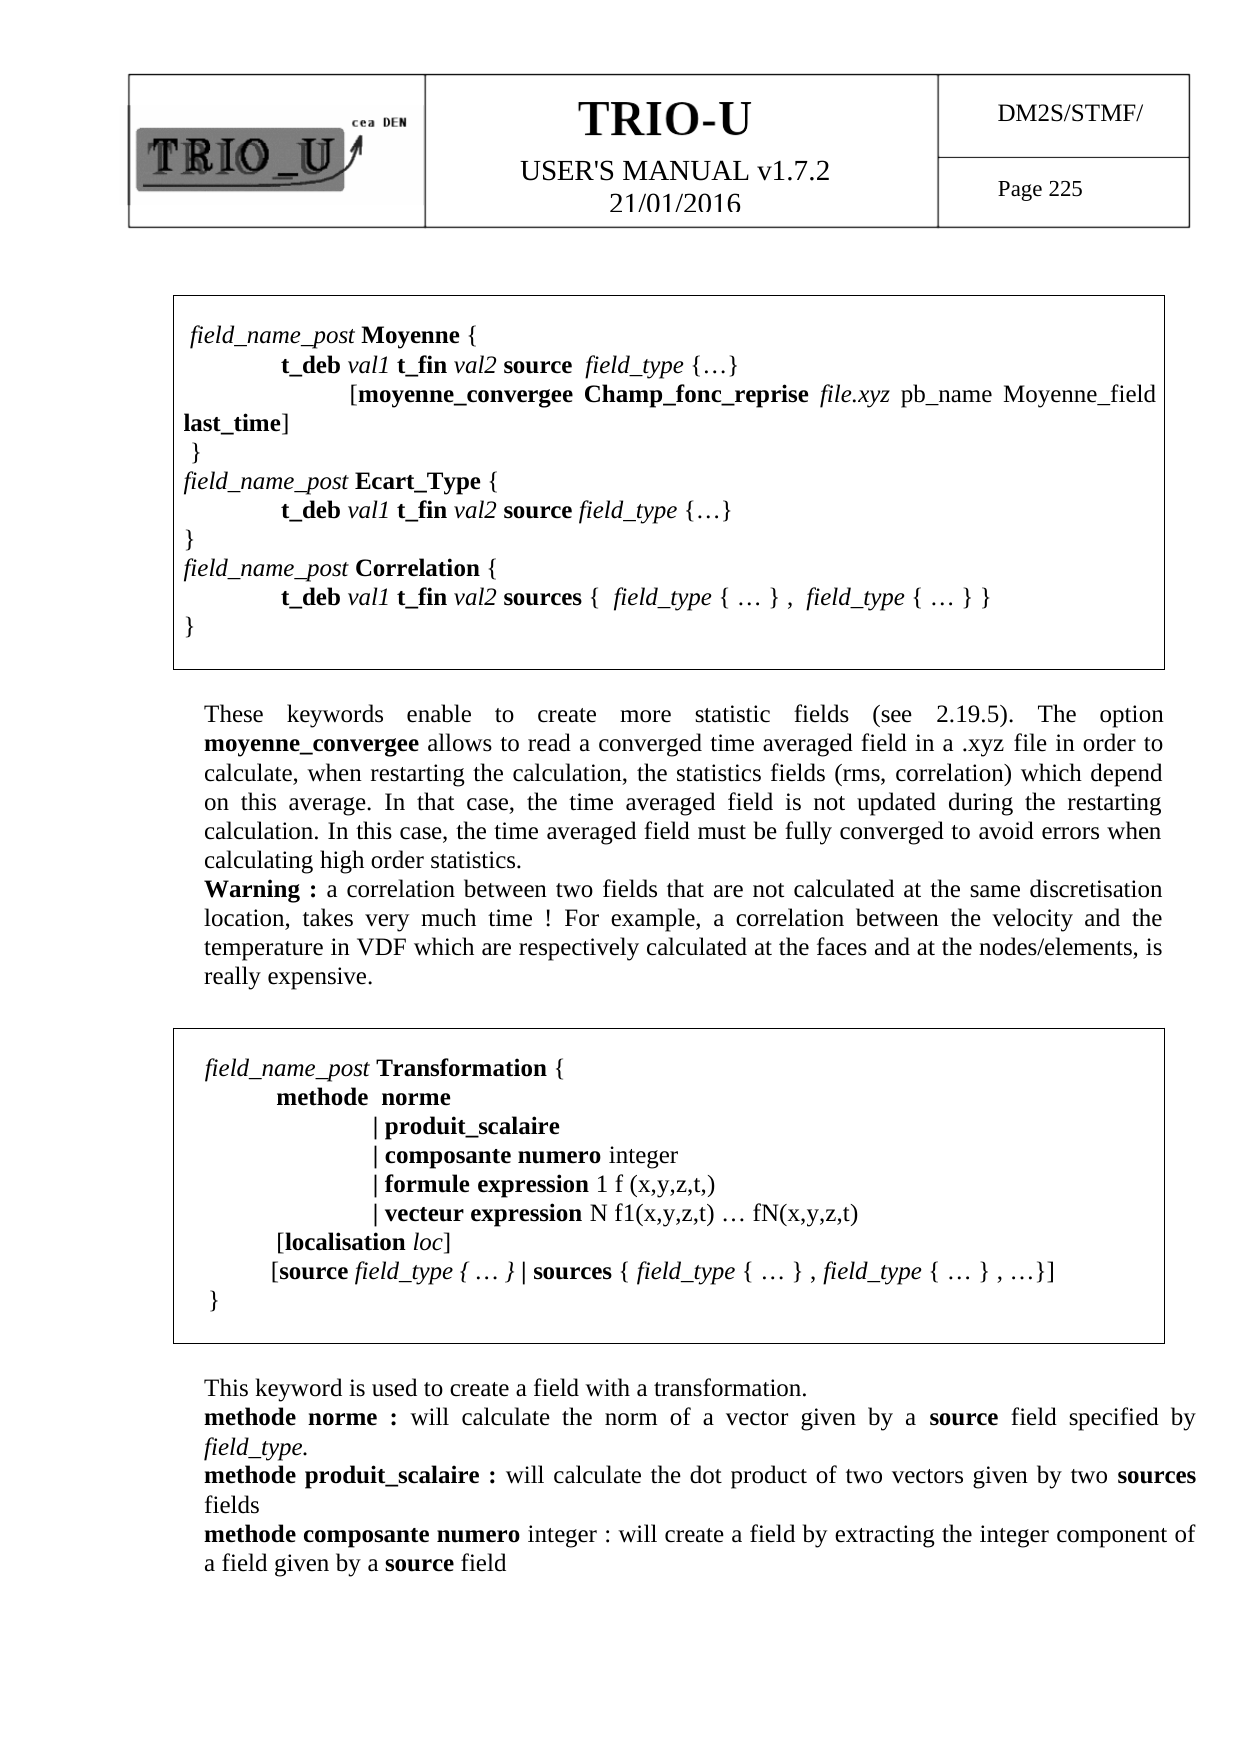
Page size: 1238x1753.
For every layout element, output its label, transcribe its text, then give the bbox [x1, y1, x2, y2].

text This keyword is used to create a field with a transformation. [204, 1373, 1196, 1402]
text methode norme : will calculate the norm of a vector given by a source field specified by field_type. [204, 1402, 1196, 1460]
text Warning : a correlation between two fields that are not calculated at the same discretisation location, takes very much time ! For example, a correlation between the velocity and the temperature in VDF which are respectively calculated at the faces and at the nodes/elements, is really expensive. [204, 874, 1164, 990]
table_header field_name_post Moyenne { t_deb val1 t_fin val2 source field_type {…} [moyenne_convergee Champ_fonc_reprise file.xyz pb_name Moyenne_field last_time] } field_name_post Ecart_Type { t_deb val1 t_fin val2 source field_type {…} } field_name_post Correlation { t_deb val1 t_fin val2 sources { field_type { … } , field_type { … } } } [174, 296, 1164, 669]
text methode produit_scalaire : will calculate the dot product of two vectors given by two sources fields [204, 1460, 1196, 1518]
text methode composante numero integer : will create a field by extracting the integer component of a field given by a source field [204, 1518, 1196, 1577]
table_header field_name_post Transformation { methode norme | produit_scalaire | composante numero integer | formule expression 1 f (x,y,z,t,) | vecteur expression N f1(x,y,z,t) … fN(x,y,z,t) [localisation loc] [source field_type { … } | sources { field_type { … } , field_type { … } , …}] } [174, 1029, 1164, 1343]
text These keywords enable to create more statistic fields (see 2.19.5). The option moyenne_convergee allows to read a converged time averaged field in a .xyz file in order to calculate, when restarting the calculation, the statistics fields (rms, correlation) which depend on this average. In that case, the time averaged field is not updated during the restarting calculation. In this case, the time averaged field must be fully converged to avoid errors when calculating high order statistics. [204, 699, 1164, 874]
